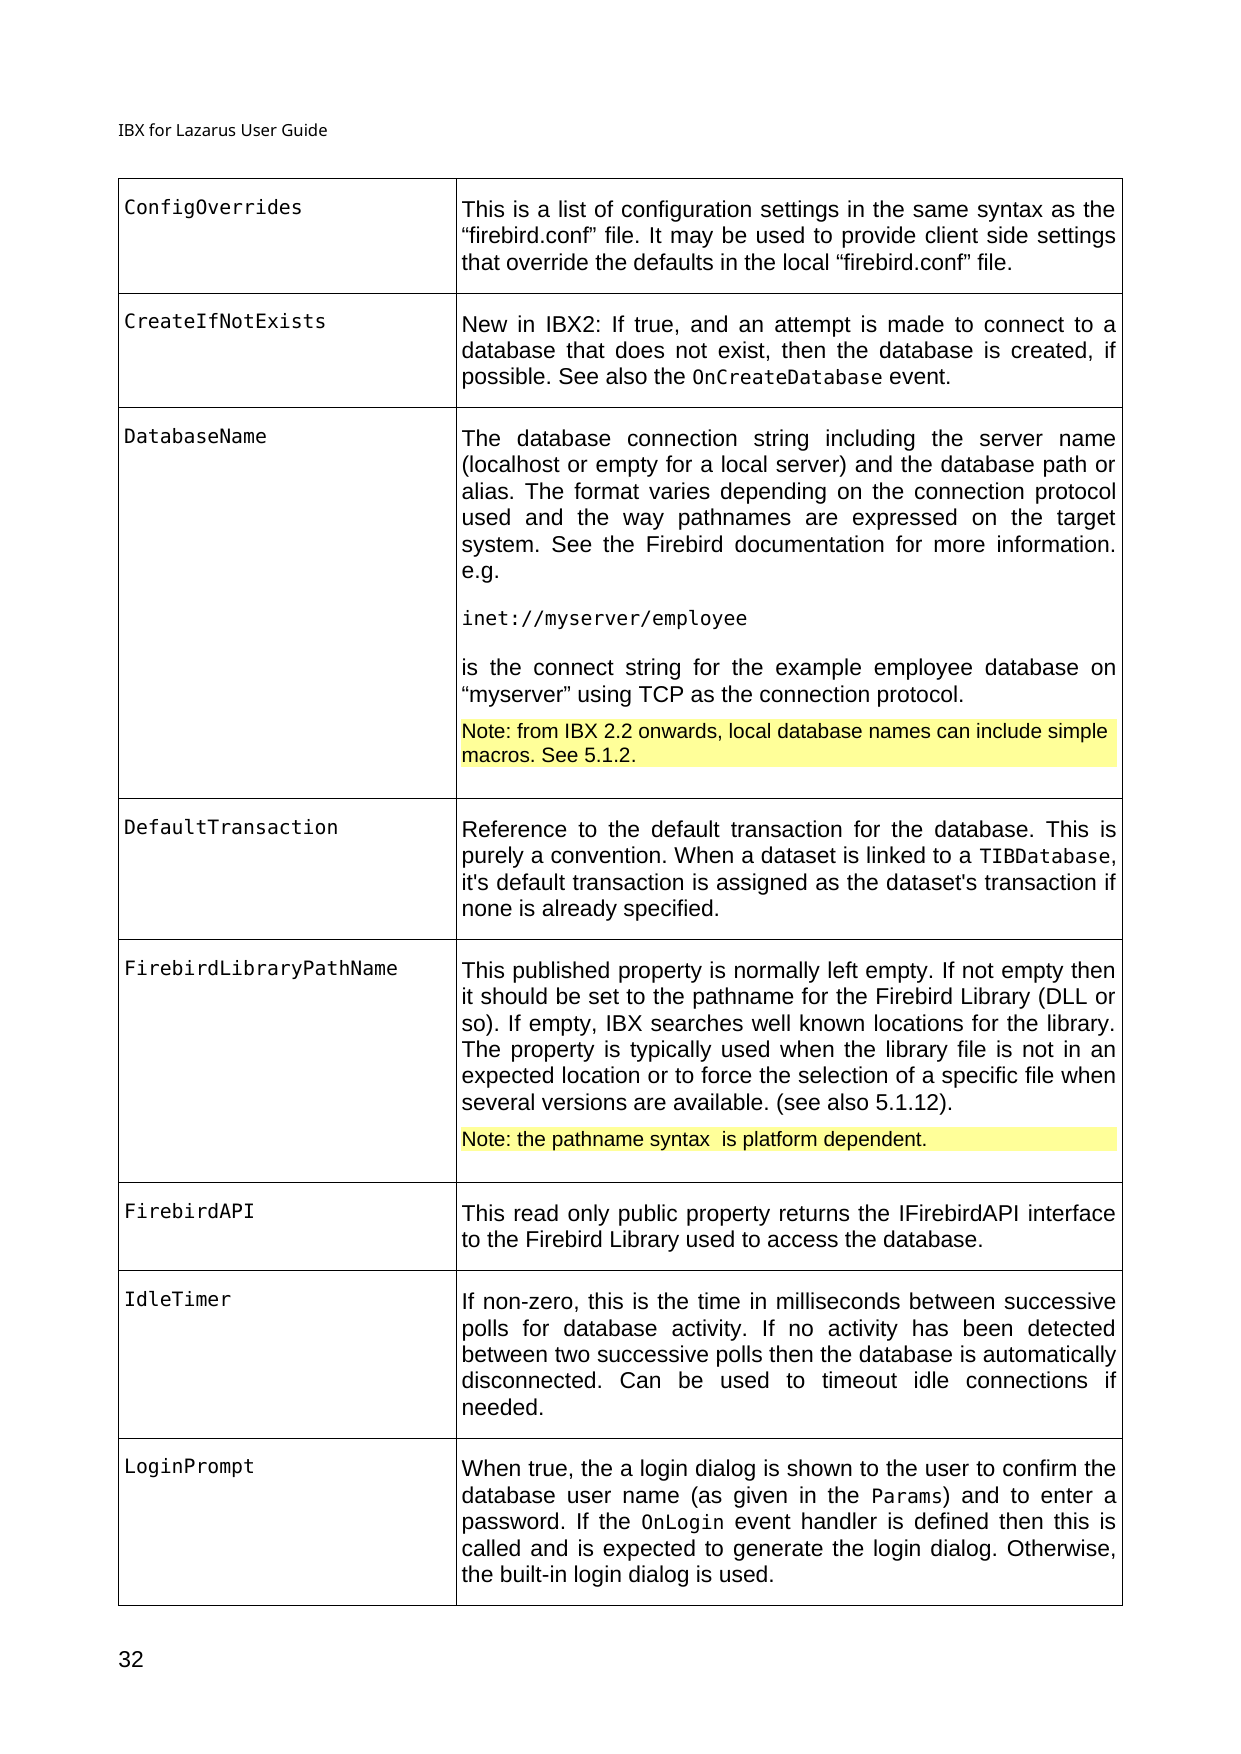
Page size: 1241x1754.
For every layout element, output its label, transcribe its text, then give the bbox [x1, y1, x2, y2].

table_cell DefaultTransaction [119, 799, 456, 939]
table_cell This read only public property returns the IFirebirdAPI interface to the Firebird Library used to access the database. [457, 1183, 1122, 1270]
table_cell FirebirdLibraryPathName [119, 940, 456, 1182]
table_cell When true, the a login dialog is shown to the user to confirm the database user name (as given in the Params) and to enter a password. If the OnLogin event handler is defined then this is called and is expected to generate the login dialog. Otherwise, the built-in login dialog is used. [457, 1439, 1122, 1605]
table_cell This published property is normally left empty. If not empty then it should be set to the pathname for the Firebird Library (DLL or so). If empty, IBX searches well known locations for the library. The property is typically used when the library file is not in an expected location or to force the selection of a specific file when several versions are available. (see also 5.1.12). Note: the pathname syntax is platform dependent. [457, 940, 1122, 1182]
table_cell ConfigOverrides [119, 179, 456, 293]
table_cell LoginPrompt [119, 1439, 456, 1605]
table_cell If non-zero, this is the time in milliseconds between successive polls for database activity. If no activity has been detected between two successive polls then the database is automatically disconnected. Can be used to timeout idle connections if needed. [457, 1271, 1122, 1438]
table_cell New in IBX2: If true, and an attempt is made to connect to a database that does not exist, then the database is created, if possible. See also the OnCreateDatabase event. [457, 294, 1122, 407]
table_cell DatabaseName [119, 408, 456, 798]
table_cell CreateIfNotExists [119, 294, 456, 407]
table_cell The database connection string including the server name (localhost or empty for a local server) and the database path or alias. The format varies depending on the connection protocol used and the way pathnames are expressed on the target system. See the Firebird documentation for more information. e.g. inet://myserver/employee is the connect string for the example employee database on “myserver” using TCP as the connection protocol. Note: from IBX 2.2 onwards, local database names can include simple macros. See 5.1.2. [457, 408, 1122, 798]
table_cell Reference to the default transaction for the database. This is purely a convention. When a dataset is linked to a TIBDatabase, it's default transaction is assigned as the dataset's transaction if none is already specified. [457, 799, 1122, 939]
table_cell FirebirdAPI [119, 1183, 456, 1270]
table_cell This is a list of configuration settings in the same syntax as the “firebird.conf” file. It may be used to provide client side settings that override the defaults in the local “firebird.conf” file. [457, 179, 1122, 293]
table_cell IdleTimer [119, 1271, 456, 1438]
